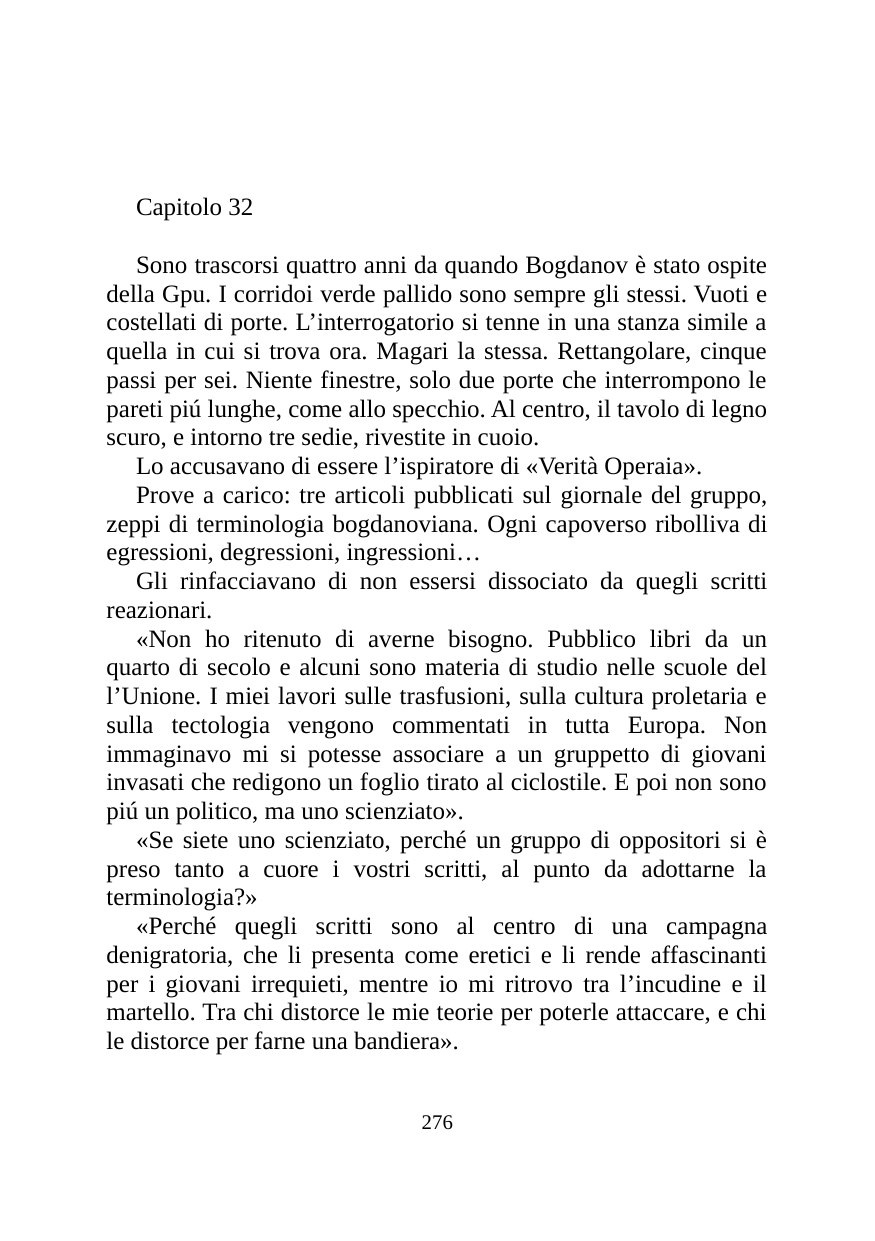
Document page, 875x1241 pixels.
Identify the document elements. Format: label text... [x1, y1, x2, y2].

text «Se siete uno scienziato, perché un gruppo di oppositori si è preso tanto a cuore i vostri scritti, al punto da adottarne la terminologia?» [106, 825, 768, 911]
text Sono trascorsi quattro anni da quando Bogdanov è stato ospite della Gpu. I corridoi verde pallido sono sempre gli stessi. Vuoti e costellati di porte. L’interrogatorio si tenne in una stanza simile a quella in cui si trova ora. Magari la stessa. Rettangolare, cinque passi per sei. Niente finestre, solo due porte che interrompono le pareti piú lunghe, come allo specchio. Al centro, il tavolo di legno scuro, e intorno tre sedie, rivestite in cuoio. [106, 250, 768, 451]
text Capitolo 32 [106, 192, 768, 221]
text Lo accusavano di essere l’ispiratore di «Verità Operaia». [106, 451, 768, 480]
text «Non ho ritenuto di averne bisogno. Pubblico libri da un quarto di secolo e alcuni sono materia di studio nelle scuole del l’Unione. I miei lavori sulle trasfusioni, sulla cultura proletaria e sulla tectologia vengono commentati in tutta Europa. Non immaginavo mi si potesse associare a un gruppetto di giovani invasati che redigono un foglio tirato al ciclostile. E poi non sono piú un politico, ma uno scienziato». [106, 624, 768, 825]
text «Perché quegli scritti sono al centro di una campagna denigratoria, che li presenta come eretici e li rende affascinanti per i giovani irrequieti, mentre io mi ritrovo tra l’incudine e il martello. Tra chi distorce le mie teorie per poterle attaccare, e chi le distorce per farne una bandiera». [106, 911, 768, 1055]
text Gli rinfacciavano di non essersi dissociato da quegli scritti reazionari. [106, 566, 768, 624]
text Prove a carico: tre articoli pubblicati sul giornale del gruppo, zeppi di terminologia bogdanoviana. Ogni capoverso ribolliva di egressioni, degressioni, ingressioni… [106, 480, 768, 566]
